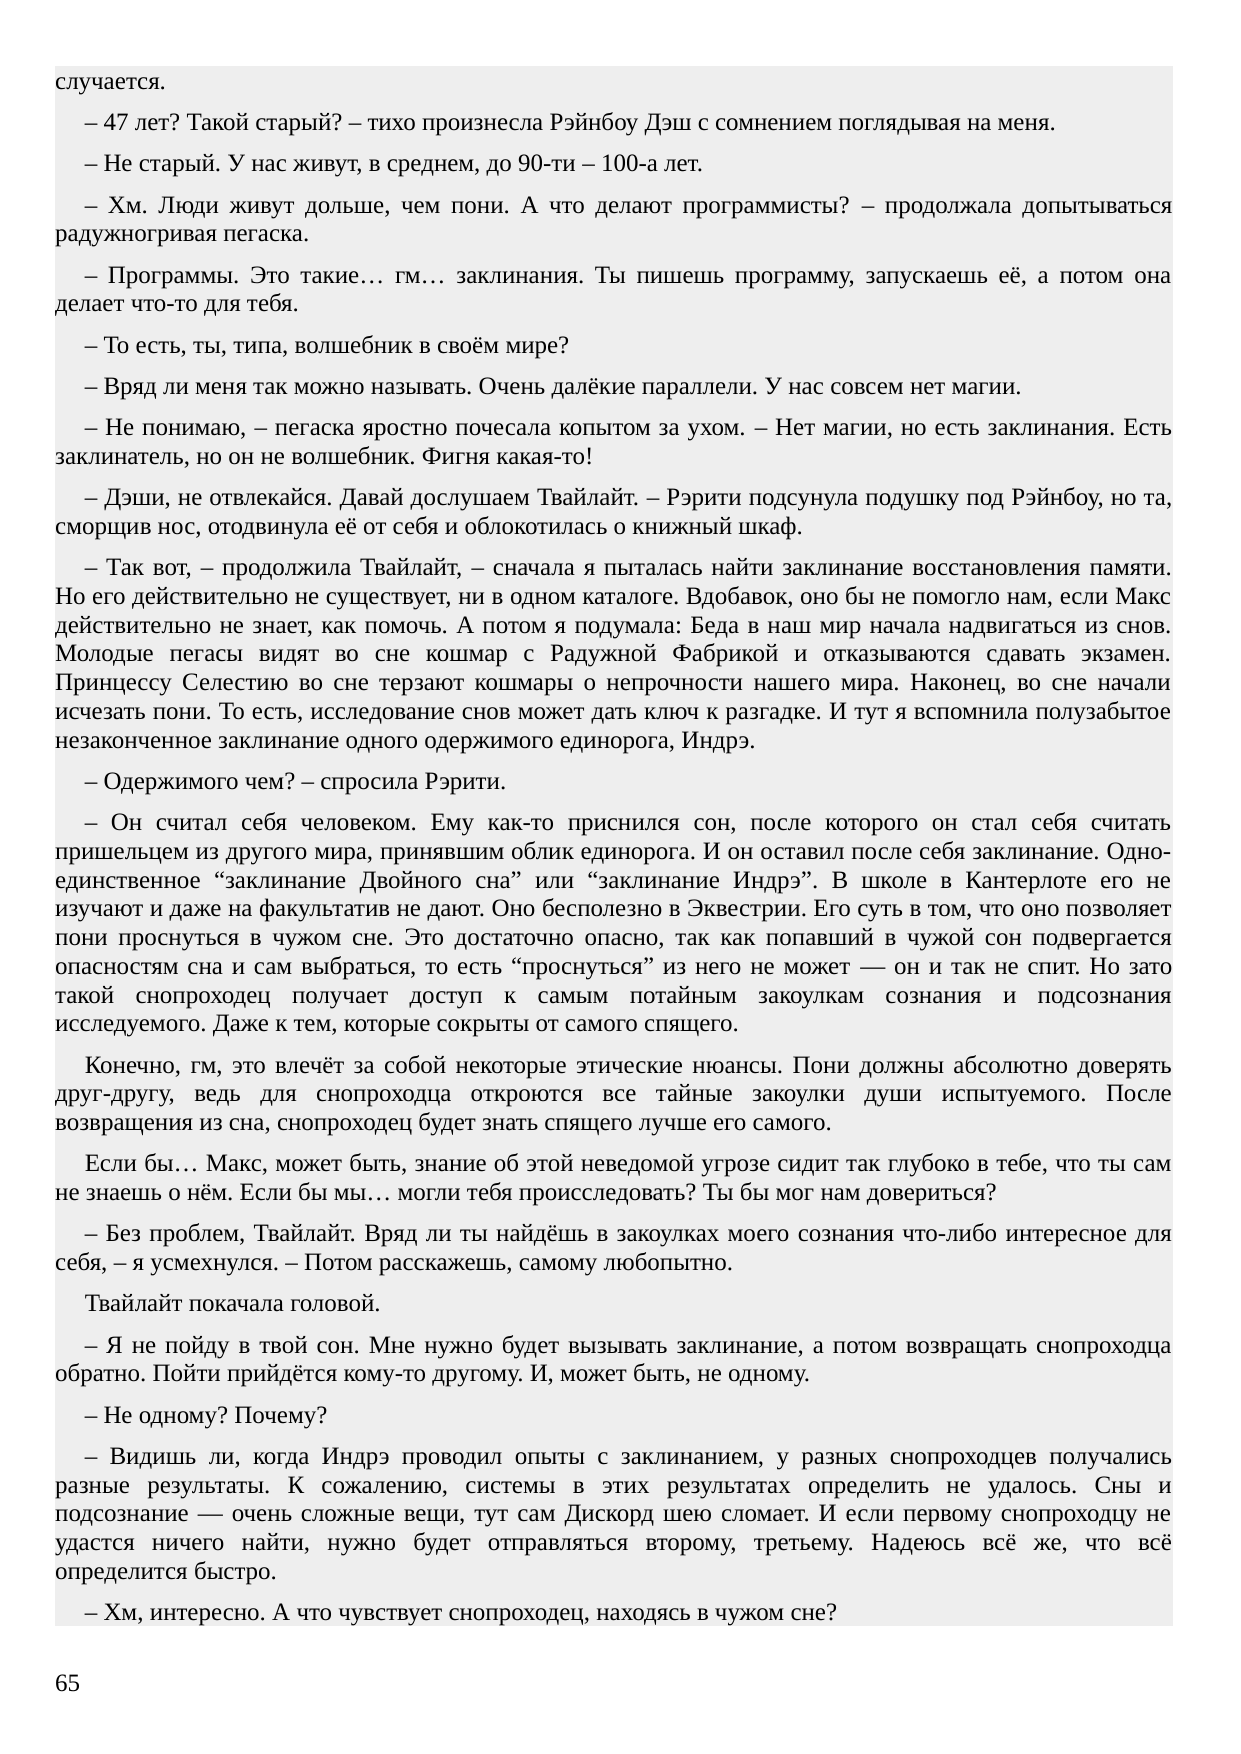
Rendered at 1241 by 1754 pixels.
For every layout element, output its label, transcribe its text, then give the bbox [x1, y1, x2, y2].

text – Хм, интересно. А что чувствует снопроходец, находясь в чужом сне? [55, 1597, 1173, 1626]
text – Без проблем, Твайлайт. Вряд ли ты найдёшь в закоулках моего сознания что-либо интересное для себя, – я усмехнулся. – Потом расскажешь, самому любопытно. [55, 1218, 1173, 1276]
text – 47 лет? Такой старый? – тихо произнесла Рэйнбоу Дэш с сомнением поглядывая на меня. [55, 107, 1173, 136]
text – Хм. Люди живут дольше, чем пони. А что делают программисты? – продолжала допытываться радужногривая пегаска. [55, 190, 1173, 247]
text – Видишь ли, когда Индрэ проводил опыты с заклинанием, у разных снопроходцев получались разные результаты. К сожалению, системы в этих результатах определить не удалось. Сны и подсознание — очень сложные вещи, тут сам Дискорд шею сломает. И если первому снопроходцу не удастся ничего найти, нужно будет отправляться второму, третьему. Надеюсь всё же, что всё определится быстро. [55, 1441, 1173, 1585]
text – Дэши, не отвлекайся. Давай дослушаем Твайлайт. – Рэрити подсунула подушку под Рэйнбоу, но та, сморщив нос, отодвинула её от себя и облокотилась о книжный шкаф. [55, 482, 1173, 540]
text случается. [55, 66, 1173, 95]
text – Программы. Это такие… гм… заклинания. Ты пишешь программу, запускаешь её, а потом она делает что-то для тебя. [55, 260, 1173, 317]
text – Не одному? Почему? [55, 1400, 1173, 1428]
text Твайлайт покачала головой. [55, 1288, 1173, 1317]
text – То есть, ты, типа, волшебник в своём мире? [55, 330, 1173, 358]
text – Не старый. У нас живут, в среднем, до 90-ти – 100-а лет. [55, 148, 1173, 177]
text – Он считал себя человеком. Ему как-то приснился сон, после которого он стал себя считать пришельцем из другого мира, принявшим облик единорога. И он оставил после себя заклинание. Одно-единственное “заклинание Двойного сна” или “заклинание Индрэ”. В школе в Кантерлоте его не изучают и даже на факультатив не дают. Оно бесполезно в Эквестрии. Его суть в том, что оно позволяет пони проснуться в чужом сне. Это достаточно опасно, так как попавший в чужой сон подвергается опасностям сна и сам выбраться, то есть “проснуться” из него не может — он и так не спит. Но зато такой снопроходец получает доступ к самым потайным закоулкам сознания и подсознания исследуемого. Даже к тем, которые сокрыты от самого спящего. [55, 807, 1173, 1037]
text – Одержимого чем? – спросила Рэрити. [55, 766, 1173, 795]
text – Так вот, – продолжила Твайлайт, – сначала я пыталась найти заклинание восстановления памяти. Но его действительно не существует, ни в одном каталоге. Вдобавок, оно бы не помогло нам, если Макс действительно не знает, как помочь. А потом я подумала: Беда в наш мир начала надвигаться из снов. Молодые пегасы видят во сне кошмар с Радужной Фабрикой и отказываются сдавать экзамен. Принцессу Селестию во сне терзают кошмары о непрочности нашего мира. Наконец, во сне начали исчезать пони. То есть, исследование снов может дать ключ к разгадке. И тут я вспомнила полузабытое незаконченное заклинание одного одержимого единорога, Индрэ. [55, 552, 1173, 753]
text Если бы… Макс, может быть, знание об этой неведомой угрозе сидит так глубоко в тебе, что ты сам не знаешь о нём. Если бы мы… могли тебя происследовать? Ты бы мог нам довериться? [55, 1148, 1173, 1206]
text – Я не пойду в твой сон. Мне нужно будет вызывать заклинание, а потом возвращать снопроходца обратно. Пойти прийдётся кому-то другому. И, может быть, не одному. [55, 1330, 1173, 1387]
text – Вряд ли меня так можно называть. Очень далёкие параллели. У нас совсем нет магии. [55, 371, 1173, 400]
text – Не понимаю, – пегаска яростно почесала копытом за ухом. – Нет магии, но есть заклинания. Есть заклинатель, но он не волшебник. Фигня какая-то! [55, 412, 1173, 470]
text Конечно, гм, это влечёт за собой некоторые этические нюансы. Пони должны абсолютно доверять друг-другу, ведь для снопроходца откроются все тайные закоулки души испытуемого. После возвращения из сна, снопроходец будет знать спящего лучше его самого. [55, 1050, 1173, 1136]
